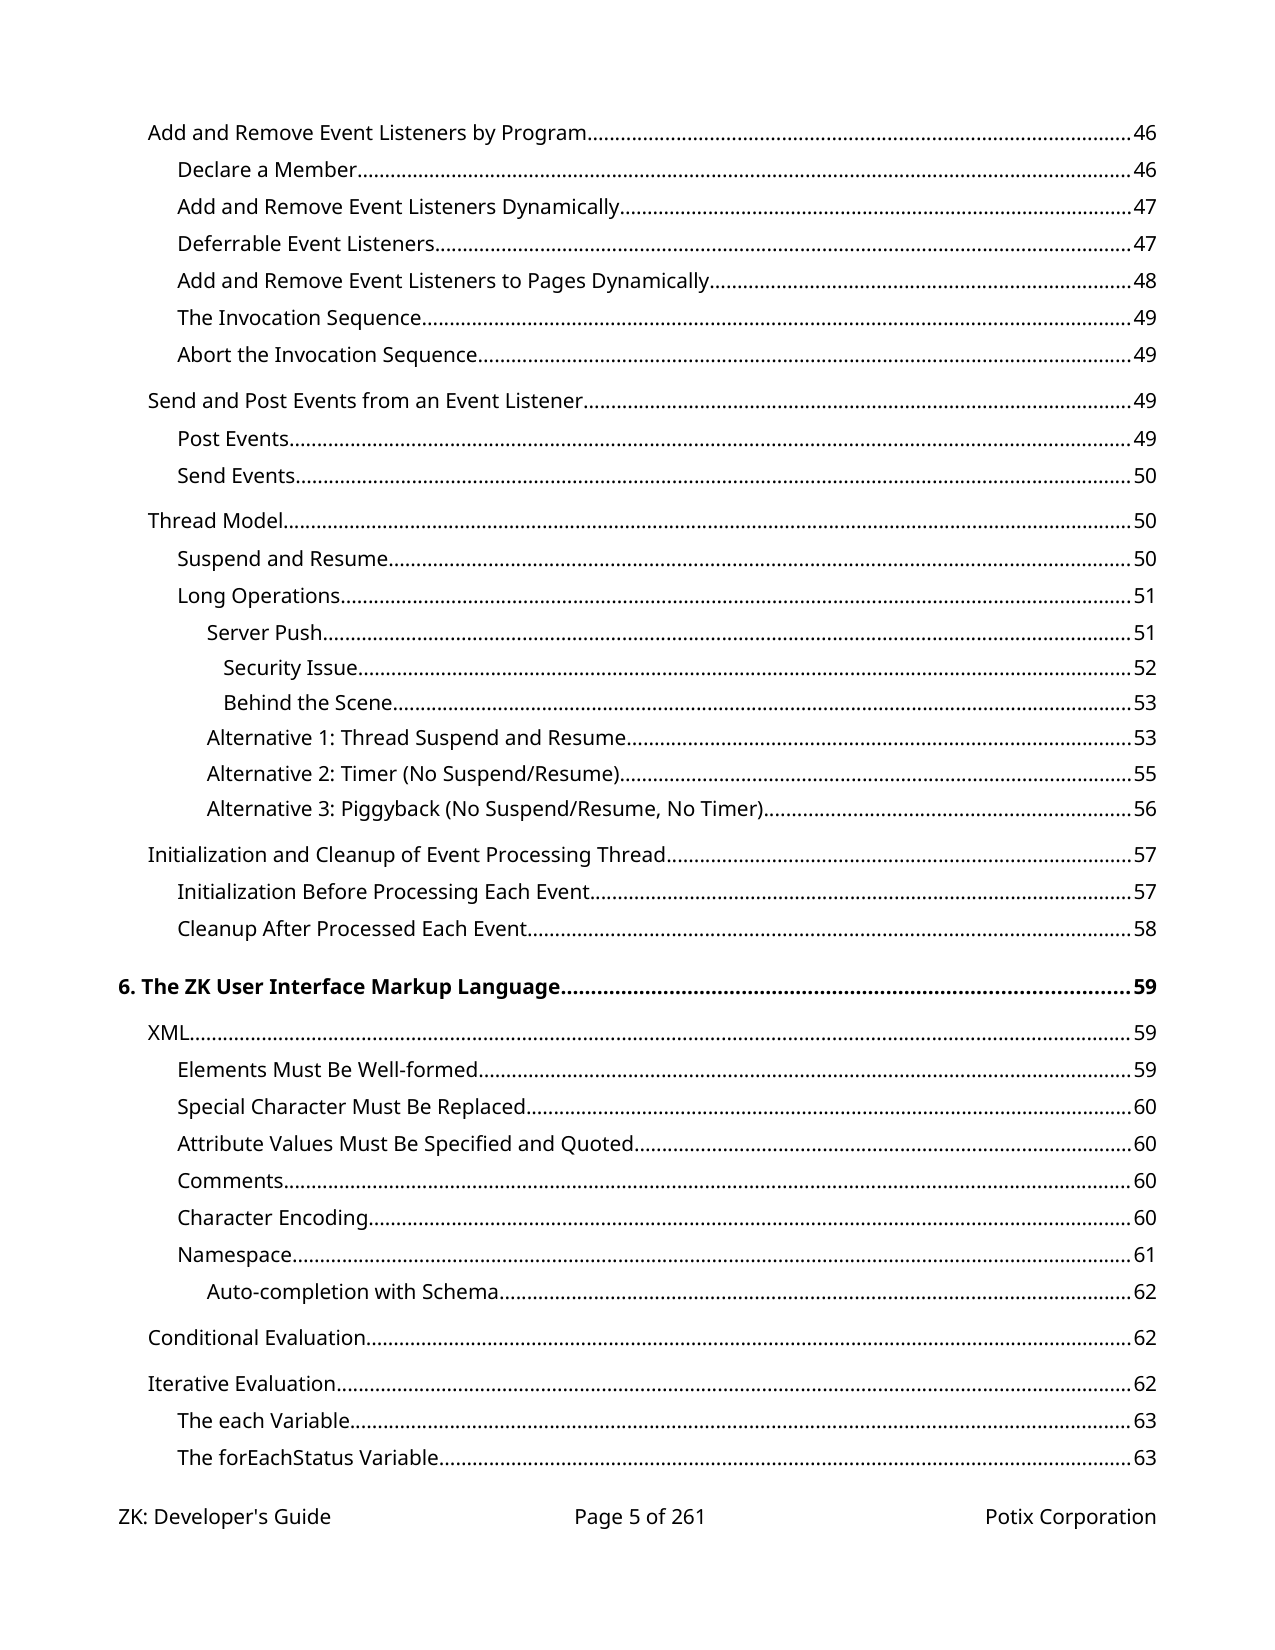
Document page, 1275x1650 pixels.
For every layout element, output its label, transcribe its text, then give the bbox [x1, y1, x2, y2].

text Character Encoding 60 [177, 1203, 1157, 1231]
text 6. The ZK User Interface Markup Language 59 [118, 972, 1157, 1000]
text Initialization Before Processing Each Event 57 [177, 877, 1157, 905]
text Abort the Invocation Sequence 49 [177, 341, 1157, 369]
text Deferrable Event Listeners 47 [177, 229, 1157, 258]
text Add and Remove Event Listeners to Pages Dynamically 48 [177, 266, 1157, 295]
text Namespace 61 [177, 1240, 1157, 1268]
text Send and Post Events from an Event Listener 49 [148, 387, 1157, 415]
text Add and Remove Event Listeners by Program 46 [148, 118, 1157, 146]
text Alternative 1: Thread Suspend and Resume 53 [207, 723, 1157, 752]
text Post Events 49 [177, 424, 1157, 452]
text Conditional Evaluation 62 [148, 1323, 1157, 1351]
text Special Character Must Be Replaced 60 [177, 1092, 1157, 1120]
text Suspend and Resume 50 [177, 544, 1157, 572]
text Long Operations 51 [177, 581, 1157, 609]
text Alternative 2: Timer (No Suspend/Resume) 55 [207, 759, 1157, 787]
text XML 59 [148, 1018, 1157, 1046]
text Comments 60 [177, 1166, 1157, 1194]
text Initialization and Cleanup of Event Processing Thread 57 [148, 840, 1157, 868]
text Behind the Scene 53 [207, 688, 1157, 717]
text Attribute Values Must Be Specified and Quoted 60 [177, 1129, 1157, 1157]
text Iterative Evaluation 62 [148, 1369, 1157, 1397]
text Send Events 50 [177, 461, 1157, 489]
text Cleanup After Processed Each Event 58 [177, 914, 1157, 942]
text Add and Remove Event Listeners Dynamically 47 [177, 192, 1157, 221]
text Auto-completion with Schema 62 [207, 1277, 1157, 1306]
text The each Variable 63 [177, 1406, 1157, 1434]
text Server Push 51 [207, 618, 1157, 646]
text The Invocation Sequence 49 [177, 303, 1157, 332]
text The forEachStatus Variable 63 [177, 1443, 1157, 1472]
text Alternative 3: Piggyback (No Suspend/Resume, No Timer) 56 [207, 794, 1157, 822]
text Elements Must Be Well-formed 59 [177, 1055, 1157, 1083]
text Thread Model 50 [148, 507, 1157, 535]
text Security Issue 52 [207, 653, 1157, 681]
text Declare a Member 46 [177, 155, 1157, 183]
